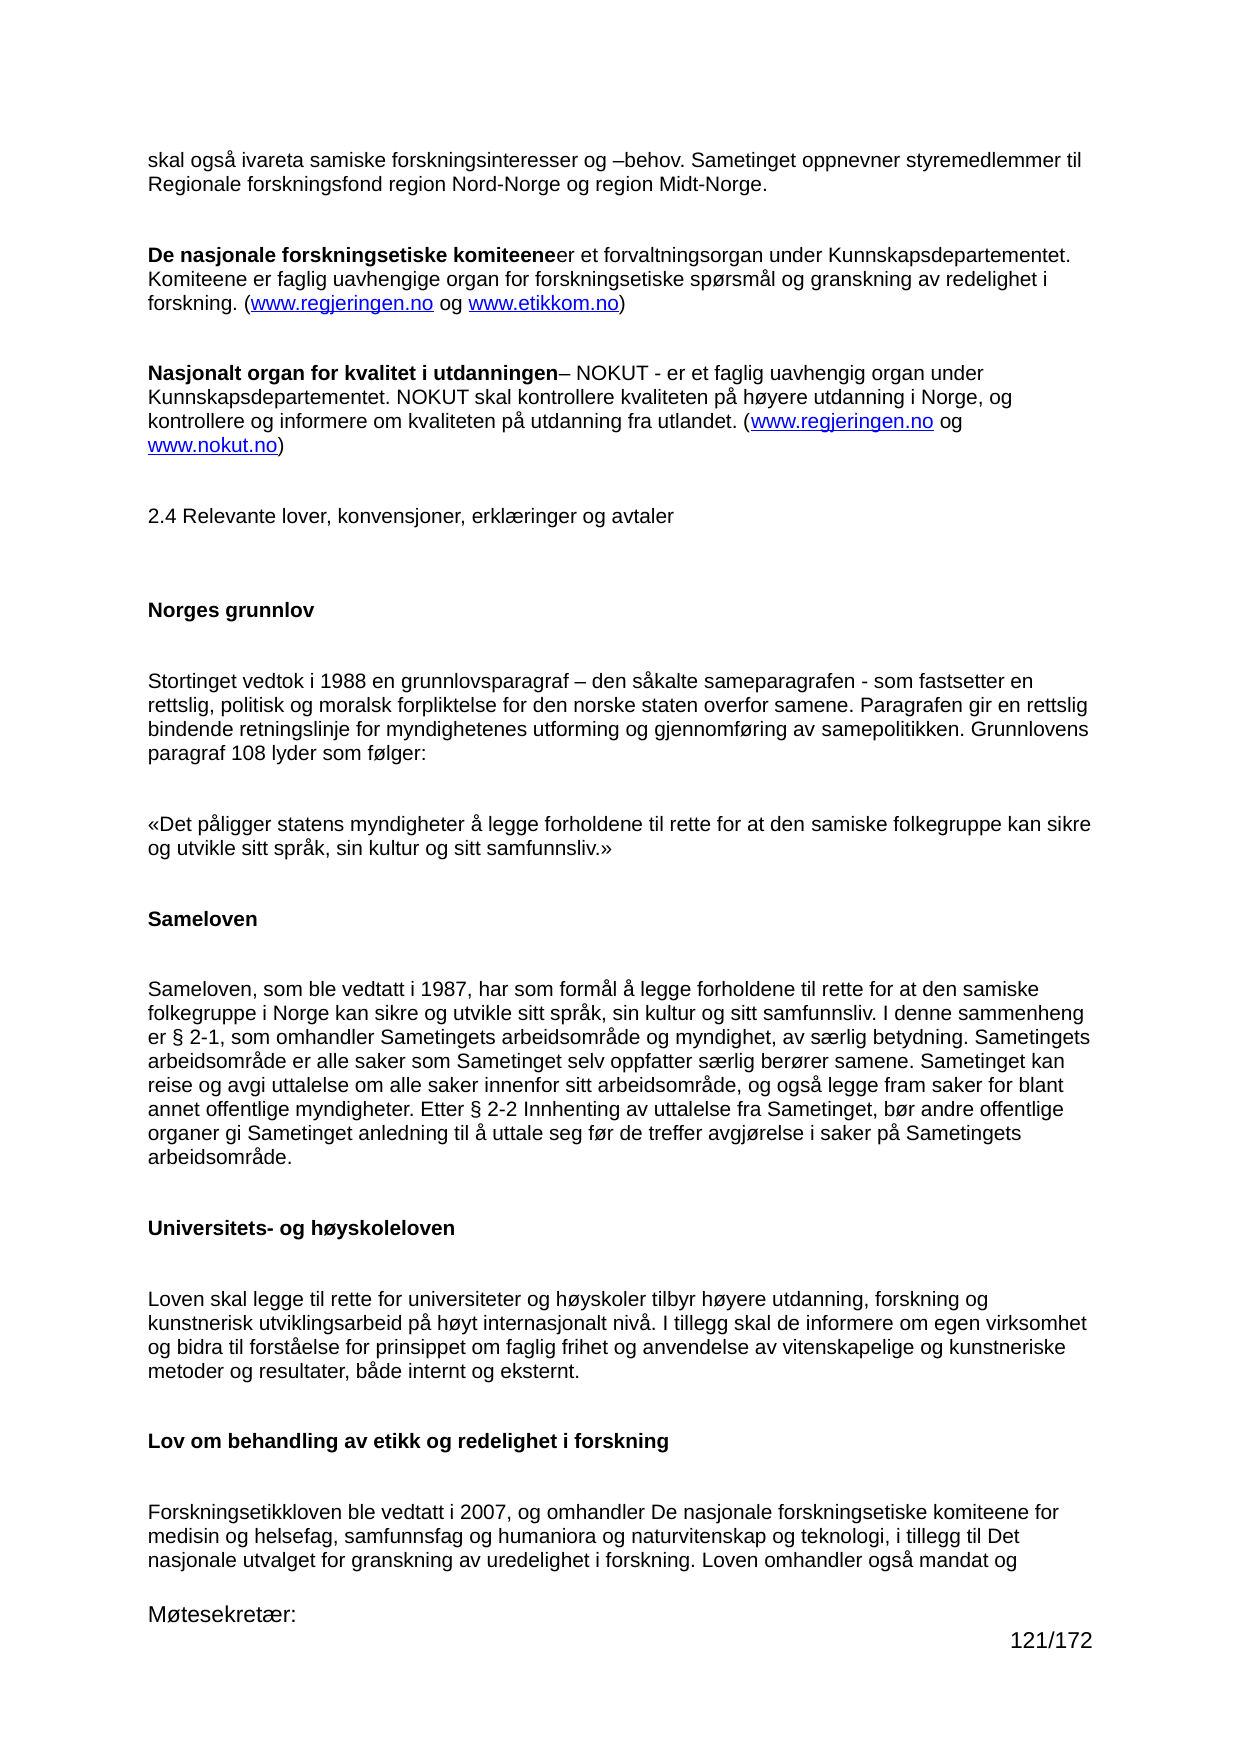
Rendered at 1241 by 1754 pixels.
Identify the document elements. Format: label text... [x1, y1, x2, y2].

table_header skal også ivareta samiske forskningsinteresser og –behov. Sametinget oppnevner styremedlemmer til Regionale forskningsfond region Nord-Norge og region Midt-Norge. De nasjonale forskningsetiske komiteeneer et forvaltningsorgan under Kunnskapsdepartementet. Komiteene er faglig uavhengige organ for forskningsetiske spørsmål og granskning av redelighet i forskning. (www.regjeringen.no og www.etikkom.no) Nasjonalt organ for kvalitet i utdanningen– NOKUT - er et faglig uavhengig organ under Kunnskapsdepartementet. NOKUT skal kontrollere kvaliteten på høyere utdanning i Norge, og kontrollere og informere om kvaliteten på utdanning fra utlandet. (www.regjeringen.no og www.nokut.no) 2.4 Relevante lover, konvensjoner, erklæringer og avtaler Norges grunnlov Stortinget vedtok i 1988 en grunnlovsparagraf – den såkalte sameparagrafen - som fastsetter en rettslig, politisk og moralsk forpliktelse for den norske staten overfor samene. Paragrafen gir en rettslig bindende retningslinje for myndighetenes utforming og gjennomføring av samepolitikken. Grunnlovens paragraf 108 lyder som følger: «Det påligger statens myndigheter å legge forholdene til rette for at den samiske folkegruppe kan sikre og utvikle sitt språk, sin kultur og sitt samfunnsliv.» Sameloven Sameloven, som ble vedtatt i 1987, har som formål å legge forholdene til rette for at den samiske folkegruppe i Norge kan sikre og utvikle sitt språk, sin kultur og sitt samfunnsliv. I denne sammenheng er § 2-1, som omhandler Sametingets arbeidsområde og myndighet, av særlig betydning. Sametingets arbeidsområde er alle saker som Sametinget selv oppfatter særlig berører samene. Sametinget kan reise og avgi uttalelse om alle saker innenfor sitt arbeidsområde, og også legge fram saker for blant annet offentlige myndigheter. Etter § 2-2 Innhenting av uttalelse fra Sametinget, bør andre offentlige organer gi Sametinget anledning til å uttale seg før de treffer avgjørelse i saker på Sametingets arbeidsområde. Universitets- og høyskoleloven Loven skal legge til rette for universiteter og høyskoler tilbyr høyere utdanning, forskning og kunstnerisk utviklingsarbeid på høyt internasjonalt nivå. I tillegg skal de informere om egen virksomhet og bidra til forståelse for prinsippet om faglig frihet og anvendelse av vitenskapelige og kunstneriske metoder og resultater, både internt og eksternt. Lov om behandling av etikk og redelighet i forskning Forskningsetikkloven ble vedtatt i 2007, og omhandler De nasjonale forskningsetiske komiteene for medisin og helsefag, samfunnsfag og humaniora og naturvitenskap og teknologi, i tillegg til Det nasjonale utvalget for granskning av uredelighet i forskning. Loven omhandler også mandat og [136, 148, 1104, 1572]
